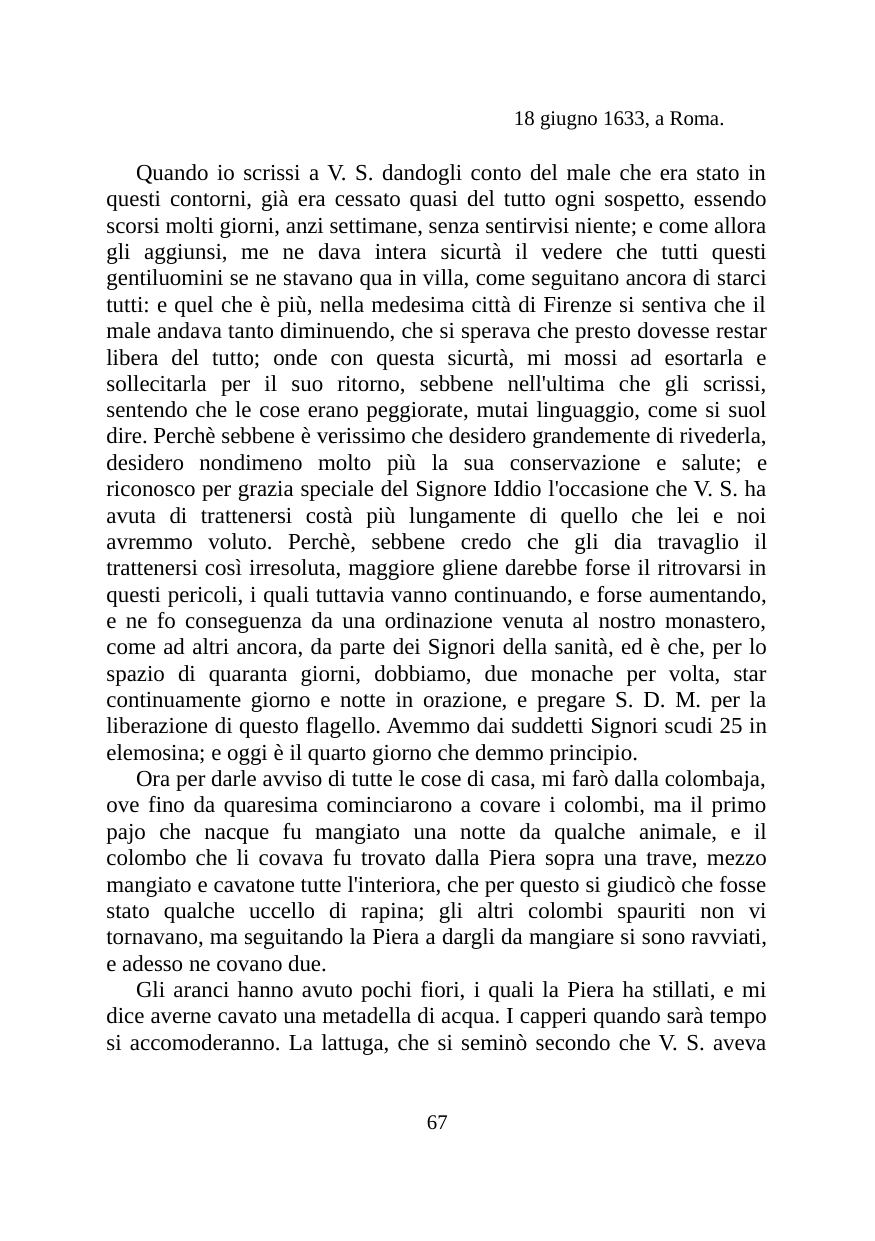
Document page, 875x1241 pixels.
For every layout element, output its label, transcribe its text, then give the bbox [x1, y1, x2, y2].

text 18 giugno 1633, a Roma. [106, 106, 724, 130]
text Gli aranci hanno avuto pochi fiori, i quali la Piera ha stillati, e mi dice averne cavato una metadella di acqua. I capperi quando sarà tempo si accomoderanno. La lattuga, che si seminò secondo che V. S. aveva [106, 976, 768, 1055]
text Ora per darle avviso di tutte le cose di casa, mi farò dalla colombaja, ove fino da quaresima cominciarono a covare i colombi, ma il primo pajo che nacque fu mangiato una notte da qualche animale, e il colombo che li covava fu trovato dalla Piera sopra una trave, mezzo mangiato e cavatone tutte l'interiora, che per questo si giudicò che fosse stato qualche uccello di rapina; gli altri colombi spauriti non vi tornavano, ma seguitando la Piera a dargli da mangiare si sono ravviati, e adesso ne covano due. [106, 765, 768, 976]
text Quando io scrissi a V. S. dandogli conto del male che era stato in questi contorni, già era cessato quasi del tutto ogni sospetto, essendo scorsi molti giorni, anzi settimane, senza sentirvisi niente; e come allora gli aggiunsi, me ne dava intera sicurtà il vedere che tutti questi gentiluomini se ne stavano qua in villa, come seguitano ancora di starci tutti: e quel che è più, nella medesima città di Firenze si sentiva che il male andava tanto diminuendo, che si sperava che presto dovesse restar libera del tutto; onde con questa sicurtà, mi mossi ad esortarla e sollecitarla per il suo ritorno, sebbene nell'ultima che gli scrissi, sentendo che le cose erano peggiorate, mutai linguaggio, come si suol dire. Perchè sebbene è verissimo che desidero grandemente di rivederla, desidero nondimeno molto più la sua conservazione e salute; e riconosco per grazia speciale del Signore Iddio l'occasione che V. S. ha avuta di trattenersi costà più lungamente di quello che lei e noi avremmo voluto. Perchè, sebbene credo che gli dia travaglio il trattenersi così irresoluta, maggiore gliene darebbe forse il ritrovarsi in questi pericoli, i quali tuttavia vanno continuando, e forse aumentando, e ne fo conseguenza da una ordinazione venuta al nostro monastero, come ad altri ancora, da parte dei Signori della sanità, ed è che, per lo spazio di quaranta giorni, dobbiamo, due monache per volta, star continuamente giorno e notte in orazione, e pregare S. D. M. per la liberazione di questo flagello. Avemmo dai suddetti Signori scudi 25 in elemosina; e oggi è il quarto giorno che demmo principio. [106, 159, 768, 765]
